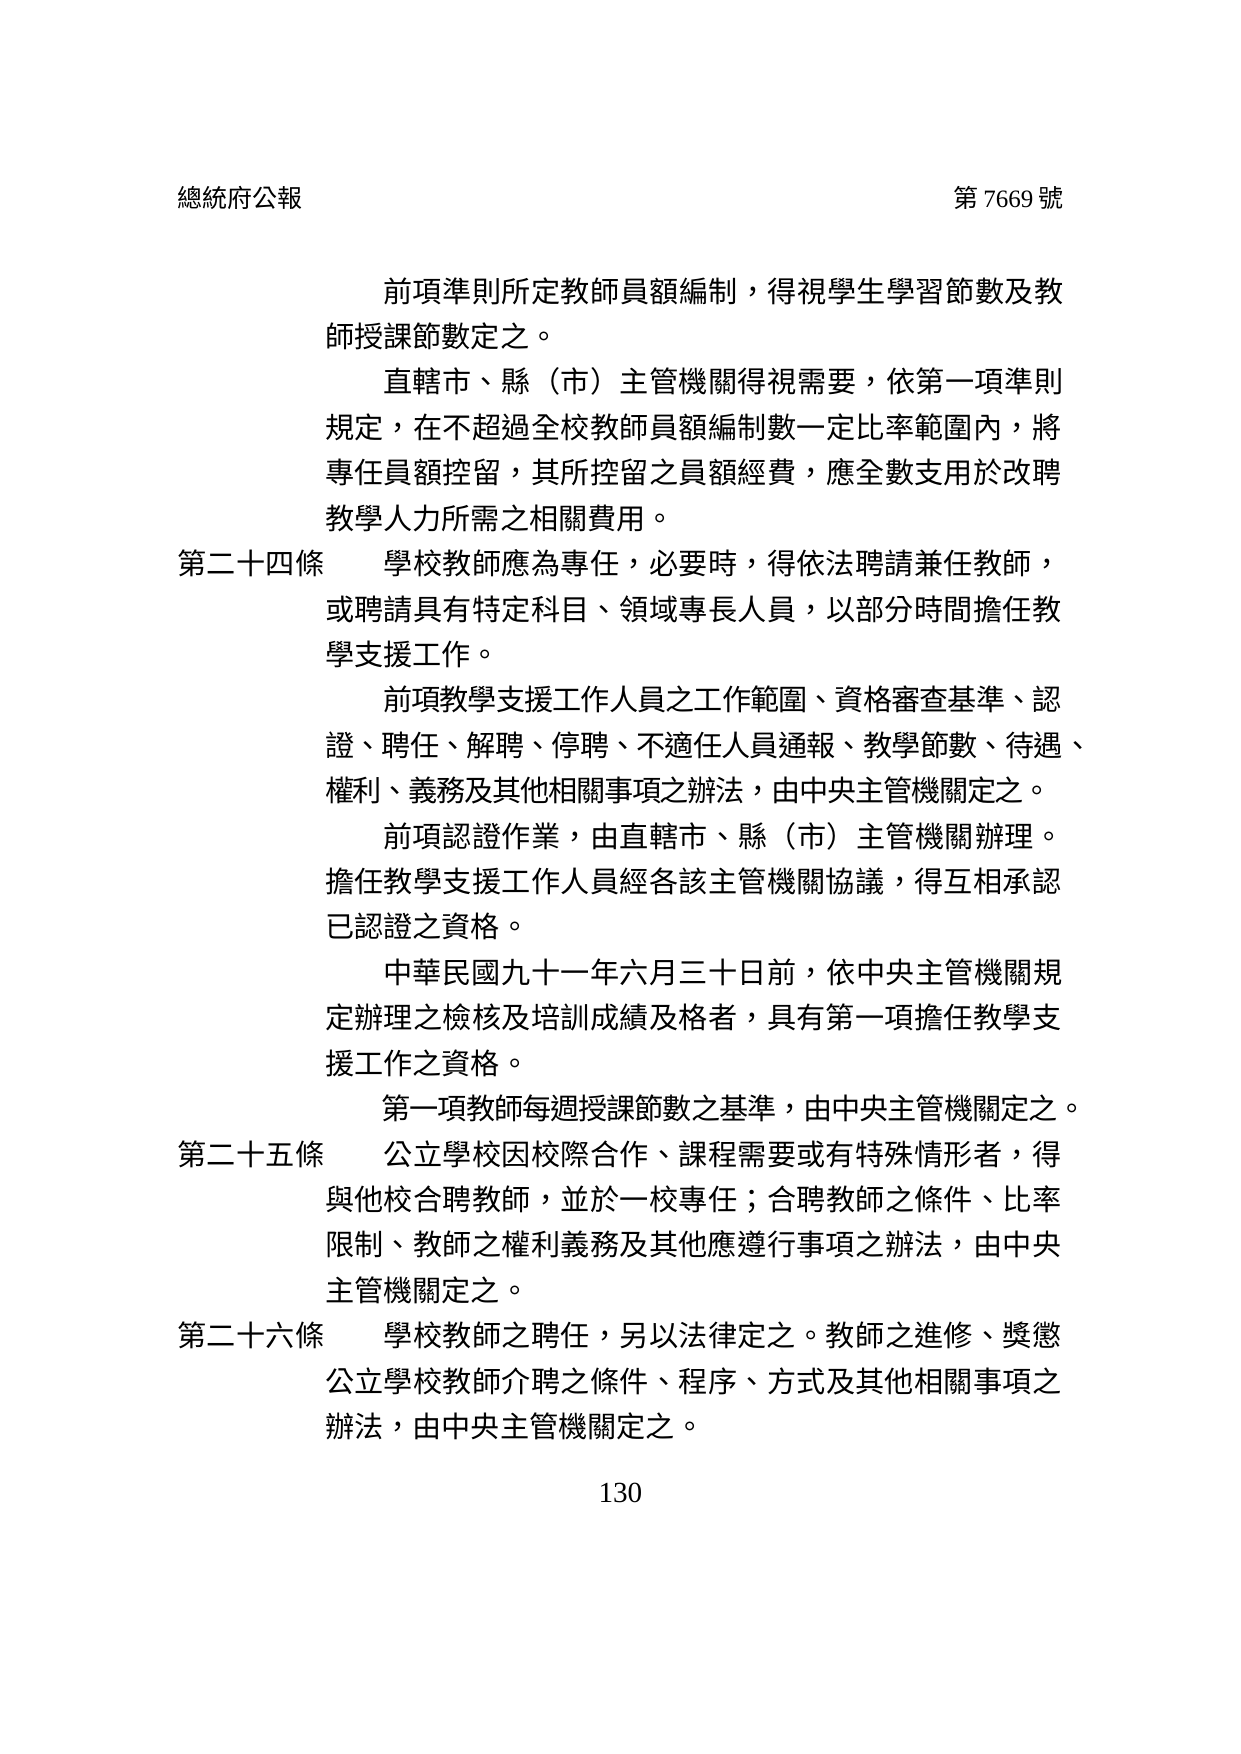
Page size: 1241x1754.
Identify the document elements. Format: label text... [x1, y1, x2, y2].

text 第二十四條 學校教師應為專任，必要時，得依法聘請兼任教師，或聘請具有特定科目、領域專長人員，以部分時間擔任教學支援工作。 [177, 538, 1063, 674]
text 中華民國九十一年六月三十日前，依中央主管機關規定辦理之檢核及培訓成績及格者，具有第一項擔任教學支援工作之資格。 [325, 947, 1063, 1083]
text 直轄市、縣（市）主管機關得視需要，依第一項準則規定，在不超過全校教師員額編制數一定比率範圍內，將專任員額控留，其所控留之員額經費，應全數支用於改聘教學人力所需之相關費用。 [325, 357, 1063, 538]
text 前項準則所定教師員額編制，得視學生學習節數及教師授課節數定之。 [325, 266, 1063, 357]
text 前項教學支援工作人員之工作範圍、資格審查基準、認證、聘任、解聘、停聘、不適任人員通報、教學節數、待遇、權利、義務及其他相關事項之辦法，由中央主管機關定之。 [325, 674, 1063, 811]
text 前項認證作業，由直轄市、縣（市）主管機關辦理。擔任教學支援工作人員經各該主管機關協議，得互相承認已認證之資格。 [325, 811, 1063, 947]
text 第二十五條 公立學校因校際合作、課程需要或有特殊情形者，得與他校合聘教師，並於一校專任；合聘教師之條件、比率限制、教師之權利義務及其他應遵行事項之辦法，由中央主管機關定之。 [177, 1129, 1063, 1310]
text 第二十六條 學校教師之聘任，另以法律定之。教師之進修、獎懲、公立學校教師介聘之條件、程序、方式及其他相關事項之辦法，由中央主管機關定之。 [177, 1310, 1063, 1447]
text 第一項教師每週授課節數之基準，由中央主管機關定之。 [325, 1083, 1063, 1129]
